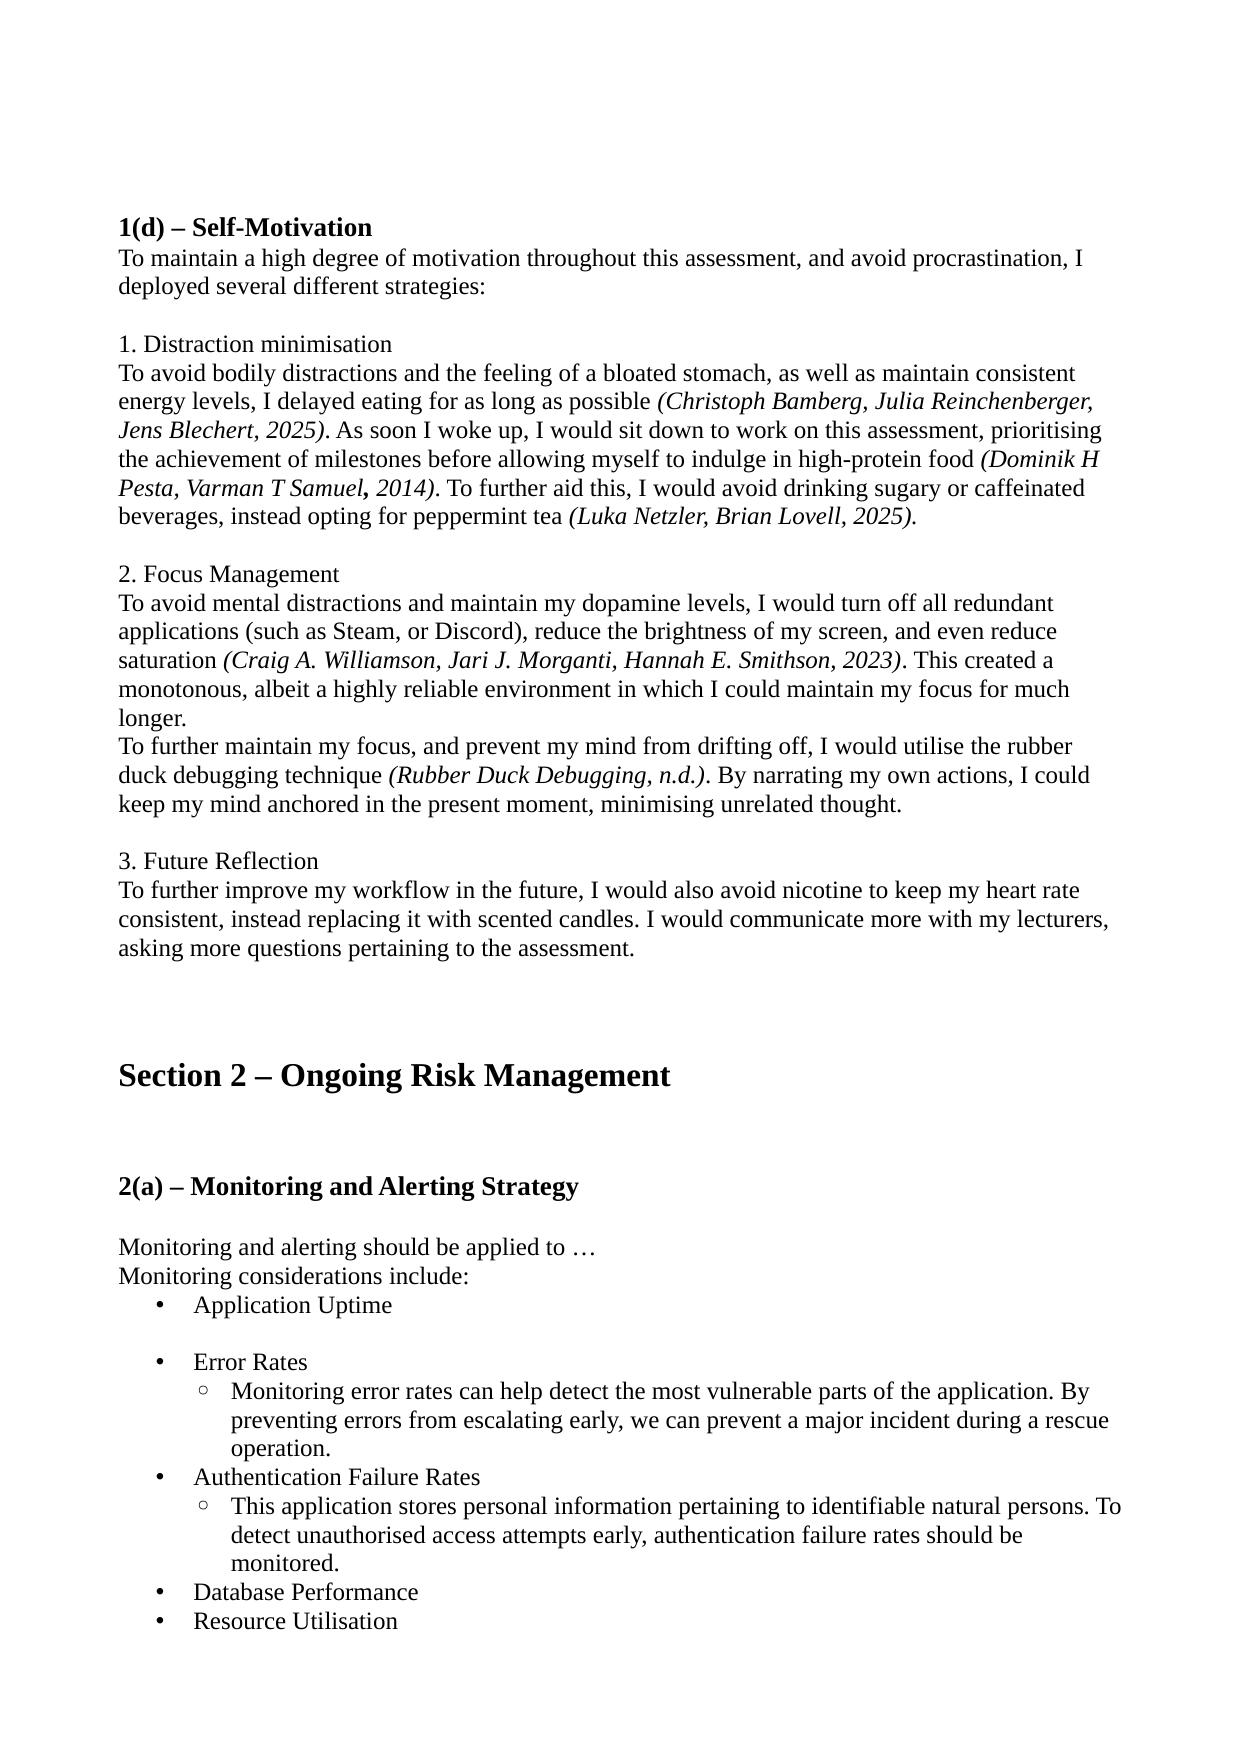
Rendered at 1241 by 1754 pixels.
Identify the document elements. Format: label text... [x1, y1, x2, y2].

text 2(a) – Monitoring and Alerting Strategy [118, 1170, 1122, 1201]
list Authentication Failure Rates [156, 1462, 1122, 1491]
text To avoid bodily distractions and the feeling of a bloated stomach, as well as maintain consistent energy levels, I delayed eating for as long as possible (Christoph Bamberg, Julia Reinchenberger, Jens Blechert, 2025). As soon I woke up, I would sit down to work on this assessment, prioritising the achievement of milestones before allowing myself to indulge in high-protein food (Dominik H Pesta, Varman T Samuel, 2014). To further aid this, I would avoid drinking sugary or caffeinated beverages, instead opting for peppermint tea (Luka Netzler, Brian Lovell, 2025). [118, 358, 1122, 530]
list Error Rates [156, 1347, 1122, 1376]
list Monitoring error rates can help detect the most vulnerable parts of the application. By preventing errors from escalating early, we can prevent a major incident during a rescue operation. [193, 1376, 1122, 1462]
text 3. Future Reflection [118, 846, 1122, 875]
text Monitoring considerations include: [118, 1261, 1122, 1290]
text Section 2 – Ongoing Risk Management [118, 1055, 1122, 1093]
text Monitoring and alerting should be applied to … [118, 1232, 1122, 1261]
text 2. Focus Management [118, 559, 1122, 588]
text To further maintain my focus, and prevent my mind from drifting off, I would utilise the rubber duck debugging technique (Rubber Duck Debugging, n.d.). By narrating my own actions, I could keep my mind anchored in the present moment, minimising unrelated thought. [118, 731, 1122, 818]
list This application stores personal information pertaining to identifiable natural persons. To detect unauthorised access attempts early, authentication failure rates should be monitored. [193, 1491, 1122, 1577]
list Resource Utilisation [156, 1606, 1122, 1635]
text 1. Distraction minimisation [118, 329, 1122, 358]
text To maintain a high degree of motivation throughout this assessment, and avoid procrastination, I deployed several different strategies: [118, 243, 1122, 300]
list Application Uptime [156, 1290, 1122, 1318]
text To avoid mental distractions and maintain my dopamine levels, I would turn off all redundant applications (such as Steam, or Discord), reduce the brightness of my screen, and even reduce saturation (Craig A. Williamson, Jari J. Morganti, Hannah E. Smithson, 2023). This created a monotonous, albeit a highly reliable environment in which I could maintain my focus for much longer. [118, 588, 1122, 731]
text To further improve my workflow in the future, I would also avoid nicotine to keep my heart rate consistent, instead replacing it with scented candles. I would communicate more with my lecturers, asking more questions pertaining to the assessment. [118, 875, 1122, 961]
list Database Performance [156, 1577, 1122, 1606]
text 1(d) – Self-Motivation [118, 212, 1122, 243]
